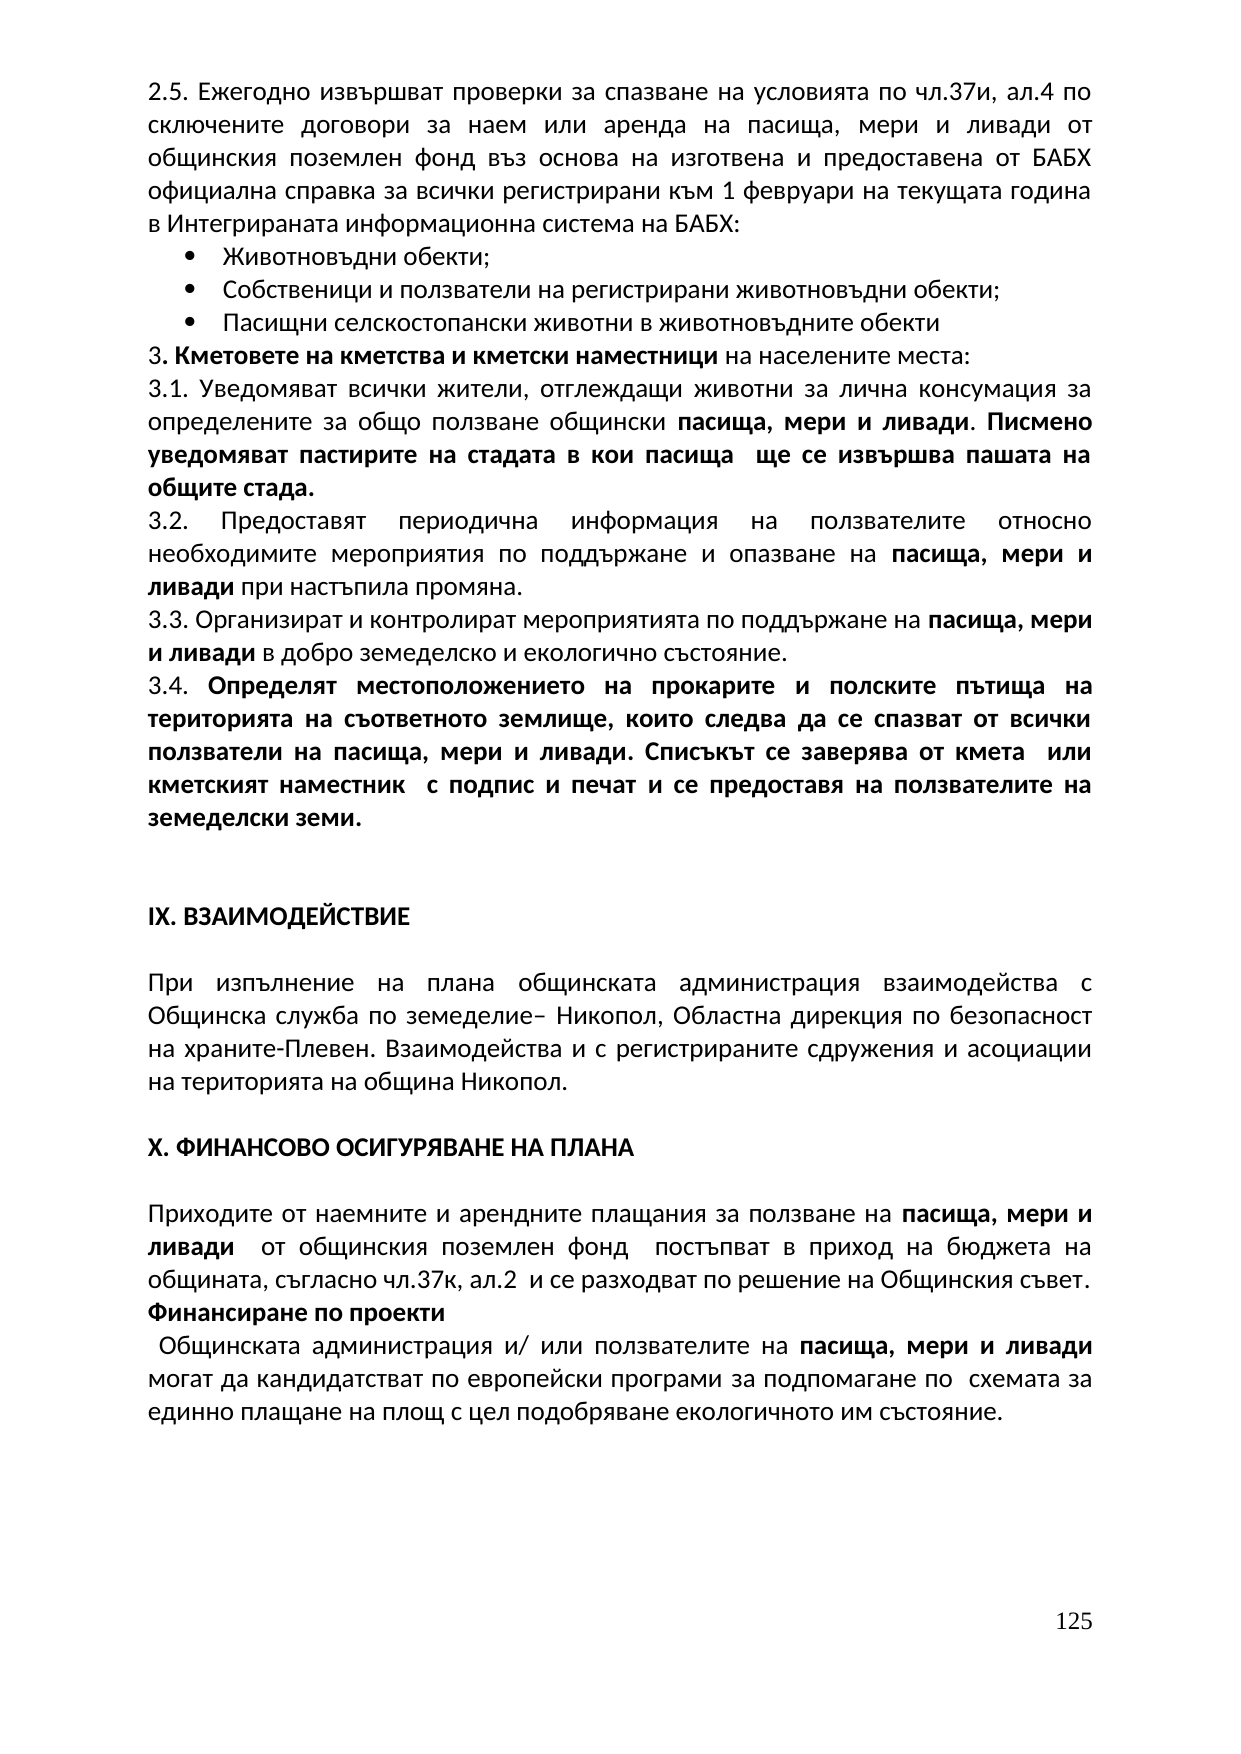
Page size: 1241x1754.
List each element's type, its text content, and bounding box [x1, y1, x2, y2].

text X. ФИНАНСОВО ОСИГУРЯВАНЕ НА ПЛАНА [148, 1130, 1093, 1163]
list Животновъдни обекти; [185, 239, 1093, 272]
text 3.1. Уведомяват всички жители, отглеждащи животни за лична консумация за определените за общо ползване общински пасища, мери и ливади. Писмено уведомяват пастирите на стадата в кои пасища ще се извършва пашата на общите стада. [148, 371, 1093, 503]
text IX. ВЗАИМОДЕЙСТВИЕ [148, 899, 1093, 932]
text 3. Кметовете на кметства и кметски наместници на населените места: [148, 338, 1093, 371]
text При изпълнение на плана общинската администрация взаимодейства с Общинска служба по земеделие– Никопол, Областна дирекция по безопасност на храните-Плевен. Взаимодейства и с регистрираните сдружения и асоциации на територията на община Никопол. [148, 965, 1093, 1097]
text Приходите от наемните и арендните плащания за ползване на пасища, мери и ливади от общинския поземлен фонд постъпват в приход на бюджета на общината, съгласно чл.37к, ал.2 и се разходват по решение на Общинския съвет. [148, 1196, 1093, 1296]
text Финансиране по проекти [148, 1296, 1093, 1328]
text 2.5. Ежегодно извършват проверки за спазване на условията по чл.37и, ал.4 по сключените договори за наем или аренда на пасища, мери и ливади от общинския поземлен фонд въз основа на изготвена и предоставена от БАБХ официална справка за всички регистрирани към 1 февруари на текущата година в Интегрираната информационна система на БАБХ: [148, 74, 1093, 239]
text 3.2. Предоставят периодична информация на ползвателите относно необходимите мероприятия по поддържане и опазване на пасища, мери и ливади при настъпила промяна. [148, 503, 1093, 602]
text 3.4. Определят местоположението на прокарите и полските пътища на територията на съответното землище, които следва да се спазват от всички ползватели на пасища, мери и ливади. Списъкът се заверява от кмета или кметският наместник с подпис и печат и се предоставя на ползвателите на земеделски земи. [148, 668, 1093, 833]
text Общинската администрация и/ или ползвателите на пасища, мери и ливади могат да кандидатстват по европейски програми за подпомагане по схемата за единно плащане на площ с цел подобряване екологичното им състояние. [148, 1328, 1093, 1428]
list Собственици и ползватели на регистрирани животновъдни обекти; [185, 272, 1093, 305]
text 3.3. Организират и контролират мероприятията по поддържане на пасища, мери и ливади в добро земеделско и екологично състояние. [148, 602, 1093, 668]
list Пасищни селскостопански животни в животновъдните обекти [185, 305, 1093, 338]
